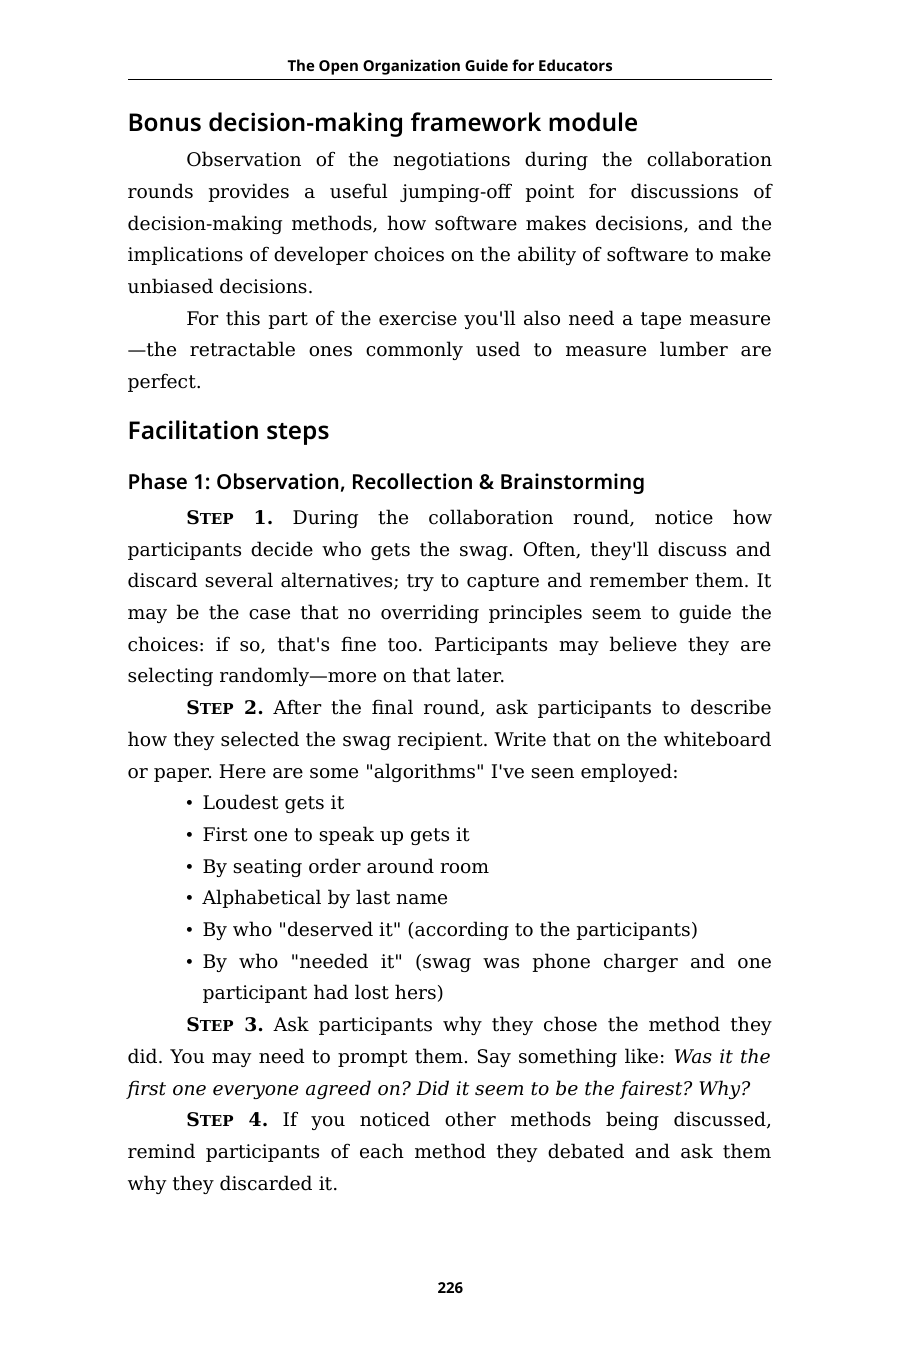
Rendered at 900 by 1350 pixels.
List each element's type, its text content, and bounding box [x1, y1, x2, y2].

list By who "needed it" (swag was phone charger and one participant had lost hers) [186, 951, 772, 1004]
text Step 3. Ask participants why they chose the method they did. You may need to prompt them. Say something like: Was it the first one everyone agreed on? Did it seem to be the fairest? Why? [127, 1014, 772, 1099]
subtitle Facilitation steps [127, 417, 772, 446]
list Loudest gets it [186, 792, 772, 814]
list By seating order around room [186, 856, 772, 878]
list Alphabetical by last name [186, 887, 772, 909]
subtitle Bonus decision-making framework module [127, 109, 772, 137]
list First one to speak up gets it [186, 824, 772, 846]
subtitle Phase 1: Observation, Recollection & Brainstorming [127, 471, 772, 494]
text Step 1. During the collaboration round, notice how participants decide who gets the swag. Often, they'll discuss and discard several alternatives; try to capture and remember them. It may be the case that no overriding principles seem to guide the choices: if so, that's fine too. Participants may believe they are selecting randomly—more on that later. [127, 507, 772, 687]
text Step 2. After the final round, ask participants to describe how they selected the swag recipient. Write that on the whiteboard or paper. Here are some "algorithms" I've seen employed: [127, 697, 772, 783]
list By who "deserved it" (according to the participants) [186, 919, 772, 941]
text Observation of the negotiations during the collaboration rounds provides a useful jumping-off point for discussions of decision-making methods, how software makes decisions, and the implications of developer choices on the ability of software to make unbiased decisions. [127, 149, 772, 298]
text Step 4. If you noticed other methods being discussed, remind participants of each method they debated and ask them why they discarded it. [127, 1109, 772, 1195]
text For this part of the exercise you'll also need a tape measure—the retractable ones commonly used to measure lumber are perfect. [127, 308, 772, 393]
